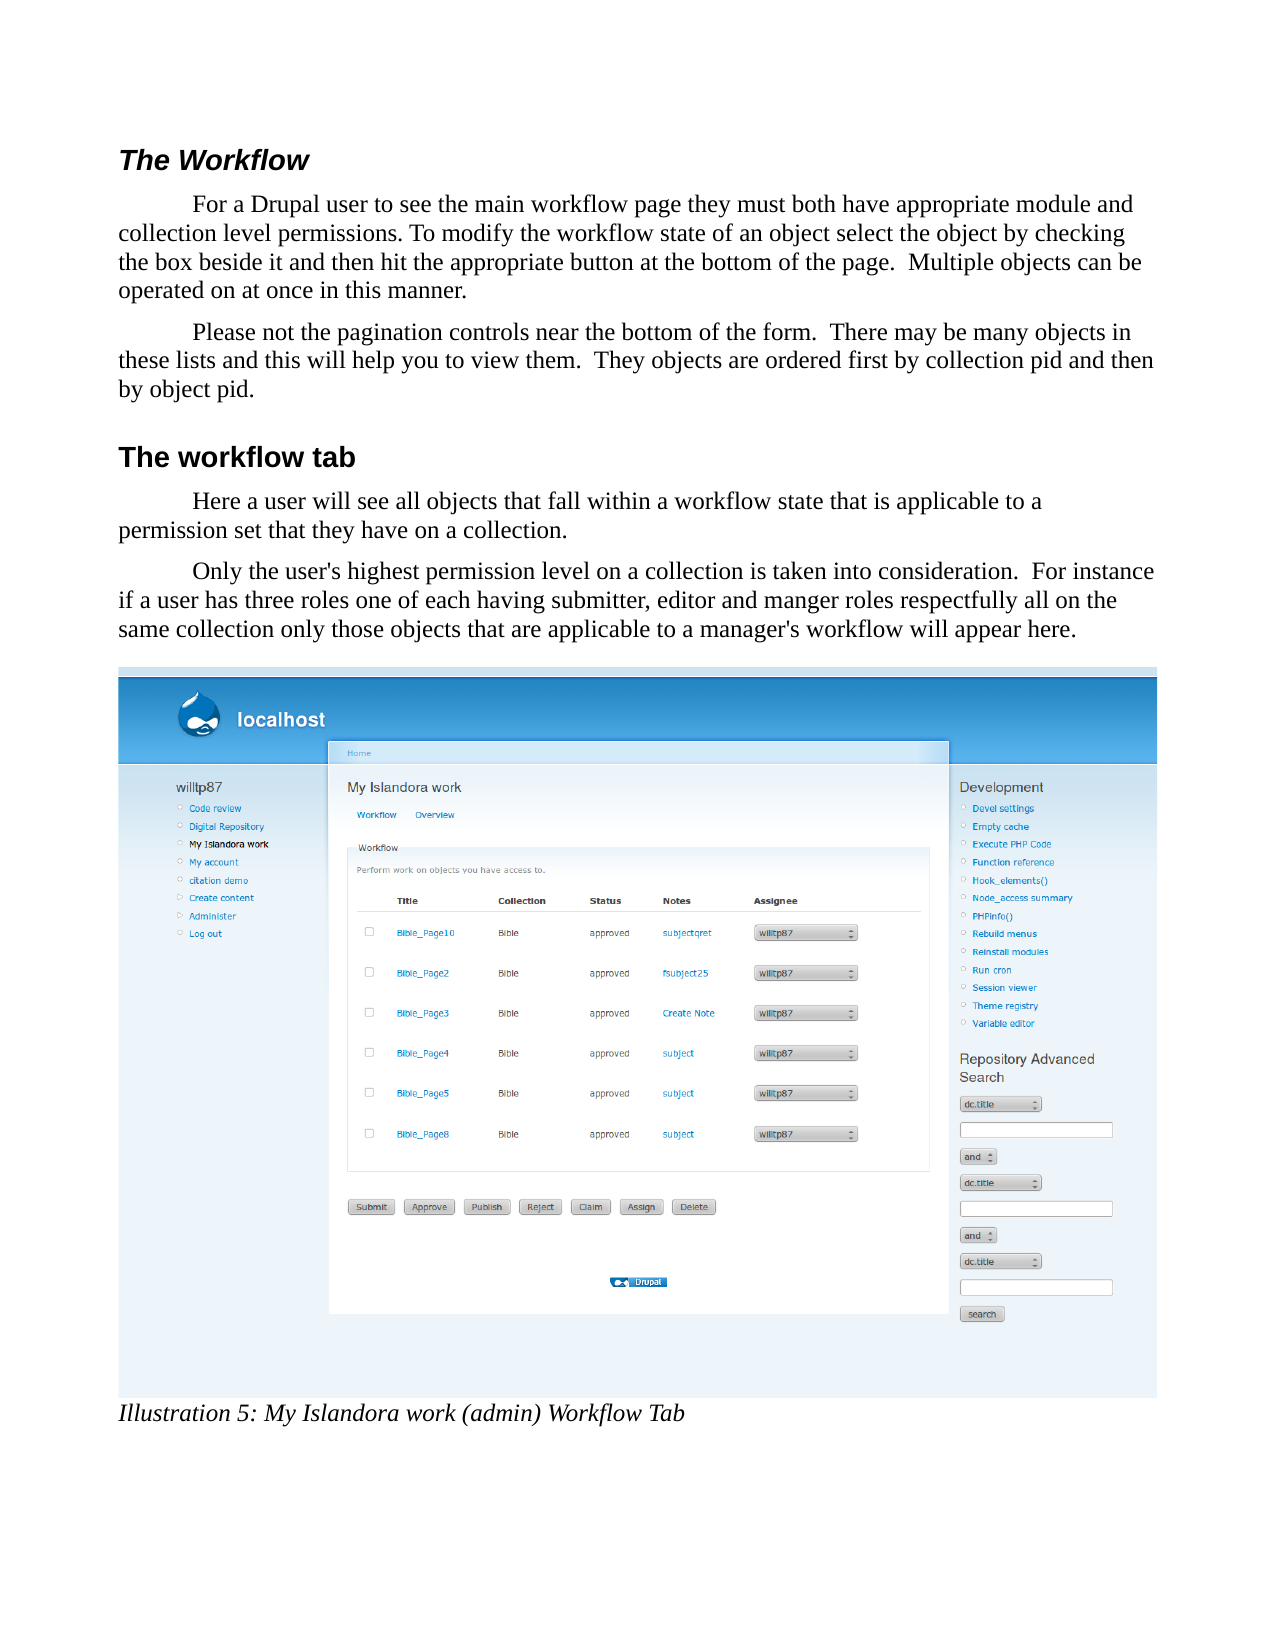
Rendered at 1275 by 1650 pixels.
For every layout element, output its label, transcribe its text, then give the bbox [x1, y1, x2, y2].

text Illustration 5: My Islandora work (admin) Workflow Tab [118, 1398, 1157, 1427]
subtitle The Workflow [118, 143, 1157, 177]
picture [118, 667, 1158, 1398]
text Here a user will see all objects that fall within a workflow state that is applicable to a permission set that they have on a collection. [118, 486, 1157, 544]
text For a Drupal user to see the main workflow page they must both have appropriate module and collection level permissions. To modify the workflow state of an object select the object by checking the box beside it and then hit the appropriate button at the bottom of the page. Multiple objects can be operated on at once in this manner. [118, 189, 1157, 304]
text Only the user's highest permission level on a collection is taken into consideration. For instance if a user has three roles one of each having submitter, editor and manger roles respectfully all on the same collection only those objects that are applicable to a manager's workflow will appear here. [118, 556, 1157, 643]
subtitle The workflow tab [118, 440, 1157, 474]
text Please not the pagination controls near the bottom of the form. There may be many objects in these lists and this will help you to view them. They objects are ordered first by collection pid and then by object pid. [118, 317, 1157, 403]
